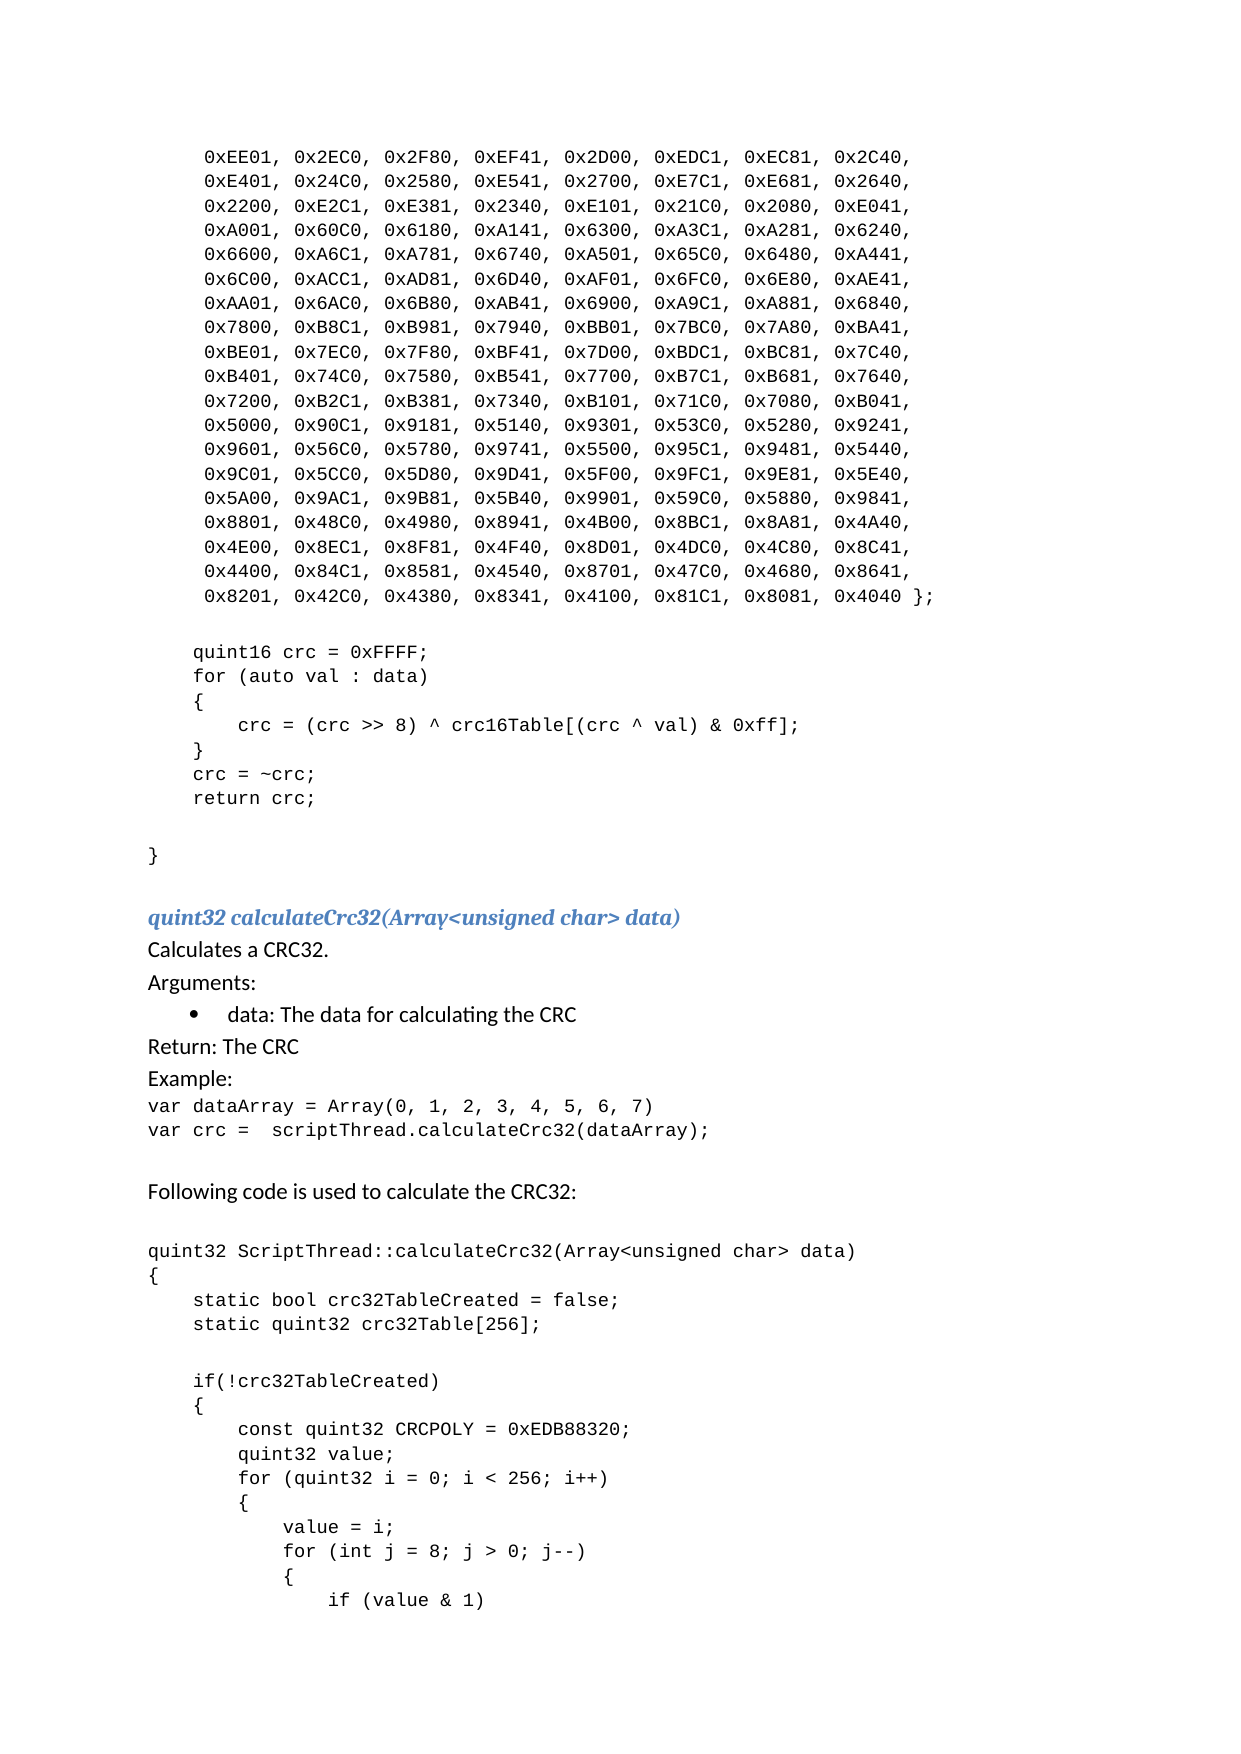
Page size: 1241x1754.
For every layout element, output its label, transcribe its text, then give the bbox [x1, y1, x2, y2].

text if(!crc32TableCreated) [148, 1371, 1093, 1393]
text value = i; [148, 1518, 1093, 1539]
text Return: The CRC [148, 1032, 1093, 1060]
subtitle quint32 calculateCrc32(Array<unsigned char> data) [148, 905, 1093, 932]
text quint32 value; [148, 1444, 1093, 1466]
text crc = ~crc; [148, 765, 1093, 786]
text Following code is used to calculate the CRC32: [148, 1177, 1093, 1205]
text 0xB401, 0x74C0, 0x7580, 0xB541, 0x7700, 0xB7C1, 0xB681, 0x7640, [148, 367, 1093, 388]
text { [148, 1493, 1093, 1514]
text 0x8801, 0x48C0, 0x4980, 0x8941, 0x4B00, 0x8BC1, 0x8A81, 0x4A40, [148, 513, 1093, 534]
text } [148, 846, 1093, 867]
text for (auto val : data) [148, 667, 1093, 688]
text 0x2200, 0xE2C1, 0xE381, 0x2340, 0xE101, 0x21C0, 0x2080, 0xE041, [148, 196, 1093, 218]
text 0xA001, 0x60C0, 0x6180, 0xA141, 0x6300, 0xA3C1, 0xA281, 0x6240, [148, 221, 1093, 242]
text { [148, 1566, 1093, 1588]
text quint16 crc = 0xFFFF; [148, 643, 1093, 664]
text 0x5000, 0x90C1, 0x9181, 0x5140, 0x9301, 0x53C0, 0x5280, 0x9241, [148, 416, 1093, 437]
text 0x9C01, 0x5CC0, 0x5D80, 0x9D41, 0x5F00, 0x9FC1, 0x9E81, 0x5E40, [148, 464, 1093, 486]
text 0x4400, 0x84C1, 0x8581, 0x4540, 0x8701, 0x47C0, 0x4680, 0x8641, [148, 562, 1093, 583]
text 0x7800, 0xB8C1, 0xB981, 0x7940, 0xBB01, 0x7BC0, 0x7A80, 0xBA41, [148, 318, 1093, 339]
text for (int j = 8; j > 0; j--) [148, 1542, 1093, 1563]
text return crc; [148, 789, 1093, 810]
text quint32 ScriptThread::calculateCrc32(Array<unsigned char> data) [148, 1242, 1093, 1263]
text 0x7200, 0xB2C1, 0xB381, 0x7340, 0xB101, 0x71C0, 0x7080, 0xB041, [148, 391, 1093, 413]
text } [148, 740, 1093, 762]
text { [148, 692, 1093, 713]
text static quint32 crc32Table[256]; [148, 1315, 1093, 1336]
text crc = (crc >> 8) ^ crc16Table[(crc ^ val) & 0xff]; [148, 716, 1093, 737]
text 0xEE01, 0x2EC0, 0x2F80, 0xEF41, 0x2D00, 0xEDC1, 0xEC81, 0x2C40, [148, 148, 1093, 169]
text 0x4E00, 0x8EC1, 0x8F81, 0x4F40, 0x8D01, 0x4DC0, 0x4C80, 0x8C41, [148, 538, 1093, 559]
text { [148, 1266, 1093, 1287]
text 0x5A00, 0x9AC1, 0x9B81, 0x5B40, 0x9901, 0x59C0, 0x5880, 0x9841, [148, 489, 1093, 510]
text 0xBE01, 0x7EC0, 0x7F80, 0xBF41, 0x7D00, 0xBDC1, 0xBC81, 0x7C40, [148, 343, 1093, 364]
text 0x6600, 0xA6C1, 0xA781, 0x6740, 0xA501, 0x65C0, 0x6480, 0xA441, [148, 245, 1093, 266]
text Calculates a CRC32. [148, 935, 1093, 963]
text static bool crc32TableCreated = false; [148, 1290, 1093, 1312]
text var crc = scriptThread.calculateCrc32(dataArray); [148, 1121, 1093, 1142]
text 0x9601, 0x56C0, 0x5780, 0x9741, 0x5500, 0x95C1, 0x9481, 0x5440, [148, 440, 1093, 461]
text 0x6C00, 0xACC1, 0xAD81, 0x6D40, 0xAF01, 0x6FC0, 0x6E80, 0xAE41, [148, 269, 1093, 291]
text var dataArray = Array(0, 1, 2, 3, 4, 5, 6, 7) [148, 1096, 1093, 1118]
text Example: [148, 1064, 1093, 1092]
text Arguments: [148, 968, 1093, 996]
text 0xAA01, 0x6AC0, 0x6B80, 0xAB41, 0x6900, 0xA9C1, 0xA881, 0x6840, [148, 294, 1093, 315]
text 0xE401, 0x24C0, 0x2580, 0xE541, 0x2700, 0xE7C1, 0xE681, 0x2640, [148, 172, 1093, 193]
text if (value & 1) [148, 1591, 1093, 1612]
list data: The data for calculating the CRC [190, 1000, 1093, 1028]
text 0x8201, 0x42C0, 0x4380, 0x8341, 0x4100, 0x81C1, 0x8081, 0x4040 }; [148, 586, 1093, 608]
text for (quint32 i = 0; i < 256; i++) [148, 1469, 1093, 1490]
text { [148, 1396, 1093, 1417]
text const quint32 CRCPOLY = 0xEDB88320; [148, 1420, 1093, 1441]
